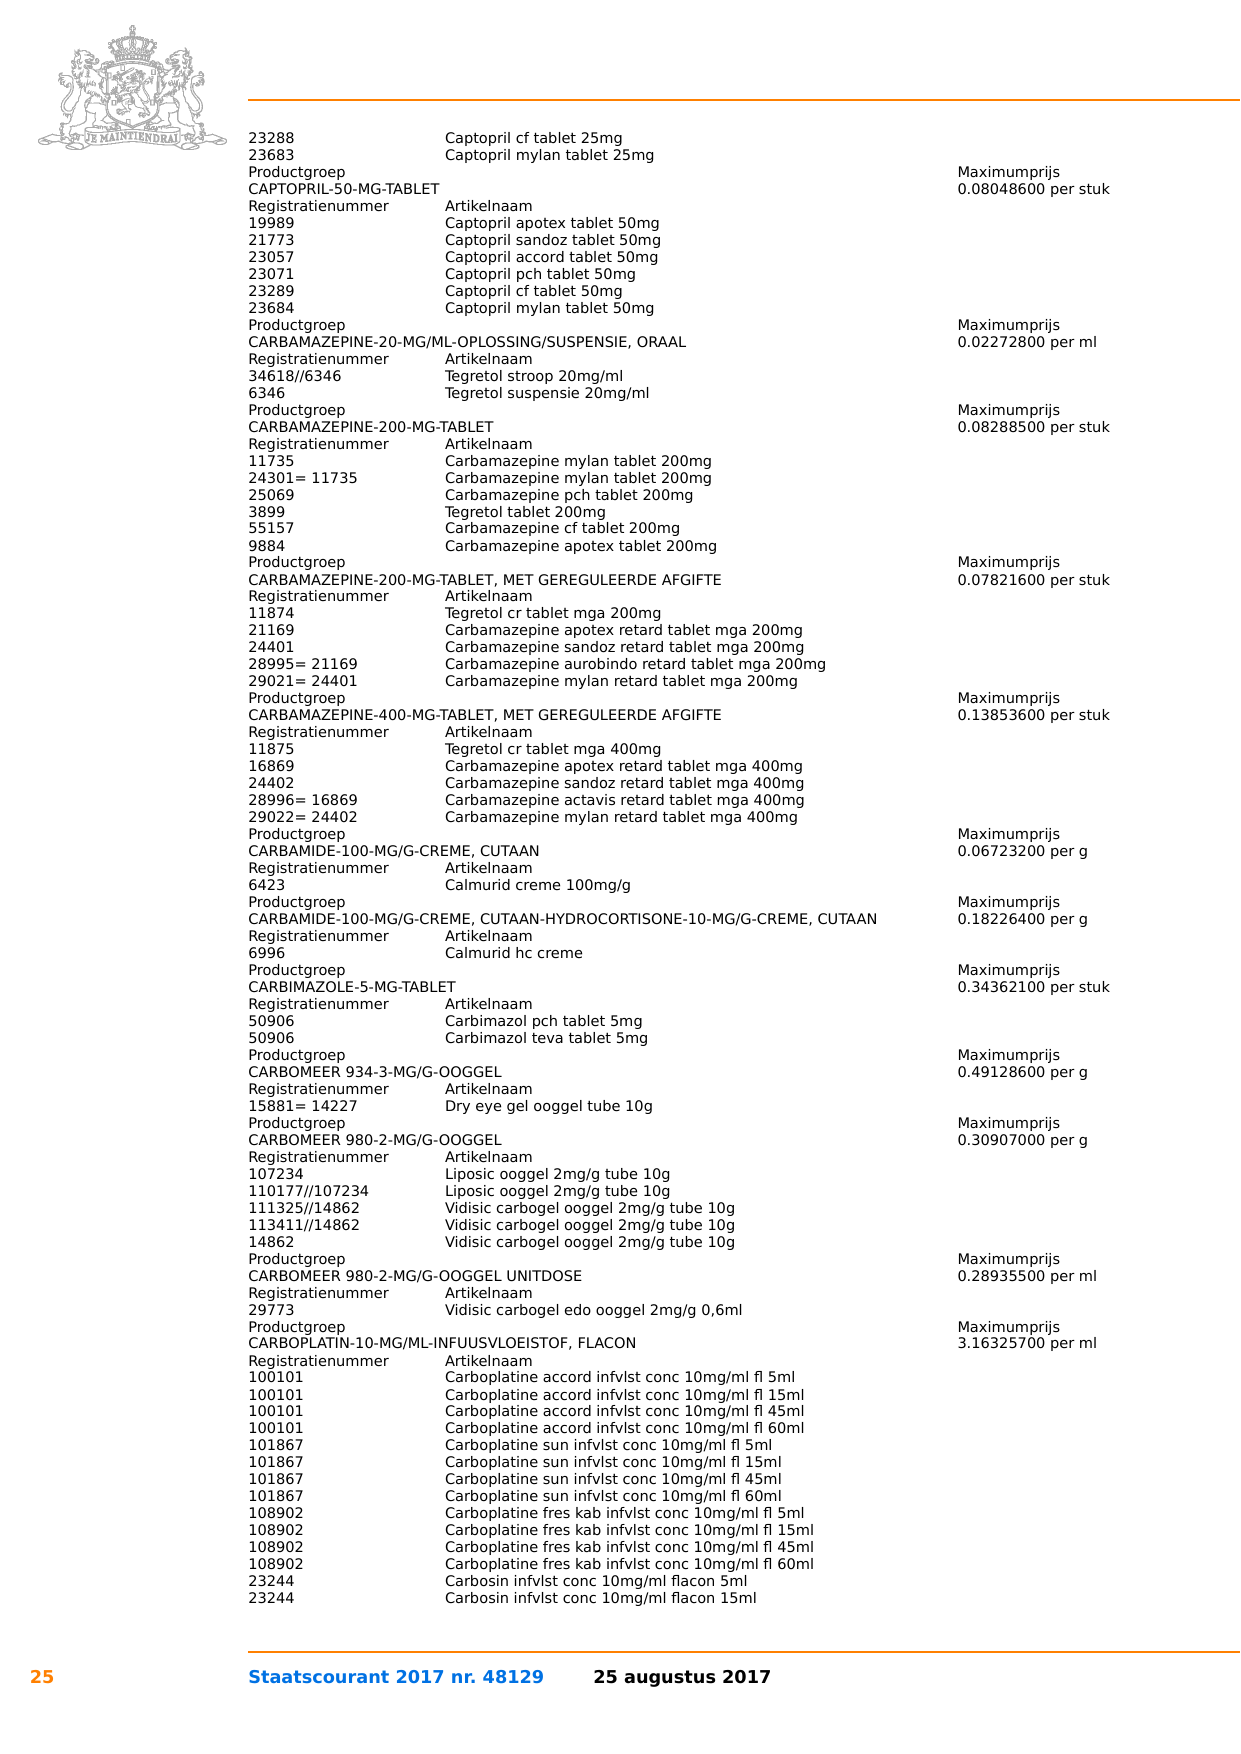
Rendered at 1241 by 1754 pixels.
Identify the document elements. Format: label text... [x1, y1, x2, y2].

table_cell [951, 504, 1163, 520]
table_cell 14862 [248, 1234, 439, 1251]
table_cell Productgroep [248, 1251, 439, 1267]
table_cell Artikelnaam [439, 588, 951, 605]
table_cell [951, 283, 1163, 300]
table_cell 6423 [248, 877, 439, 894]
table_cell [951, 1234, 1163, 1251]
table_cell [439, 402, 951, 418]
table_cell Productgroep [248, 962, 439, 979]
table_cell 23244 [248, 1590, 439, 1607]
table_cell 101867 [248, 1437, 439, 1454]
table_cell Carbamazepine apotex retard tablet mga 200mg [439, 622, 951, 639]
table_cell [951, 809, 1163, 826]
table_cell CARBOMEER 934-3-MG/G-OOGGEL [248, 1064, 951, 1081]
table_cell 23057 [248, 249, 439, 266]
table_cell Artikelnaam [439, 860, 951, 877]
table_cell [951, 1369, 1163, 1386]
table_cell [951, 520, 1163, 537]
table_cell 23244 [248, 1573, 439, 1590]
table_cell Captopril mylan tablet 50mg [439, 300, 951, 317]
table_cell 101867 [248, 1454, 439, 1471]
table_cell [439, 1251, 951, 1267]
table_cell 108902 [248, 1505, 439, 1522]
table_cell 55157 [248, 520, 439, 537]
table_cell Tegretol tablet 200mg [439, 504, 951, 520]
table_cell Registratienummer [248, 1353, 439, 1369]
table_cell [951, 673, 1163, 690]
table_cell Artikelnaam [439, 724, 951, 741]
table_cell [951, 147, 1163, 164]
table_cell 100101 [248, 1403, 439, 1420]
table_cell CARBAMIDE-100-MG/G-CREME, CUTAAN [248, 843, 951, 860]
table_cell Registratienummer [248, 928, 439, 945]
table_cell 28995= 21169 [248, 656, 439, 673]
table_cell Registratienummer [248, 351, 439, 368]
table_cell CARBAMAZEPINE-400-MG-TABLET, MET GEREGULEERDE AFGIFTE [248, 707, 951, 724]
table_cell Maximumprijs [951, 402, 1163, 418]
table_cell Maximumprijs [951, 317, 1163, 334]
table_cell 6996 [248, 945, 439, 962]
table_cell Carbimazol pch tablet 5mg [439, 1013, 951, 1030]
table_cell Tegretol cr tablet mga 200mg [439, 605, 951, 622]
table_cell [951, 1590, 1163, 1607]
table_cell 23289 [248, 283, 439, 300]
table_cell [439, 1115, 951, 1132]
table_cell Maximumprijs [951, 826, 1163, 843]
table_cell [951, 1285, 1163, 1301]
table_cell [951, 945, 1163, 962]
table_cell 21169 [248, 622, 439, 639]
table_cell 28996= 16869 [248, 792, 439, 809]
table_cell Carbamazepine pch tablet 200mg [439, 486, 951, 503]
table_cell Captopril pch tablet 50mg [439, 266, 951, 283]
table_cell [951, 1030, 1163, 1047]
table_cell Captopril cf tablet 25mg [439, 130, 951, 147]
table_cell [951, 249, 1163, 266]
table_cell 0.28935500 per ml [951, 1268, 1163, 1284]
table_cell Carbamazepine mylan retard tablet mga 400mg [439, 809, 951, 826]
table_cell Carboplatine sun infvlst conc 10mg/ml fl 60ml [439, 1488, 951, 1505]
table_cell 0.02272800 per ml [951, 334, 1163, 351]
table_cell [951, 1488, 1163, 1505]
table_cell 15881= 14227 [248, 1098, 439, 1115]
table_cell Carboplatine sun infvlst conc 10mg/ml fl 45ml [439, 1471, 951, 1488]
table_cell Productgroep [248, 402, 439, 418]
table_cell Registratienummer [248, 1149, 439, 1166]
table_cell 0.08288500 per stuk [951, 419, 1163, 436]
table_cell Carbamazepine sandoz retard tablet mga 200mg [439, 639, 951, 656]
table_cell Calmurid hc creme [439, 945, 951, 962]
table_cell Vidisic carbogel edo ooggel 2mg/g 0,6ml [439, 1301, 951, 1318]
table_cell [951, 860, 1163, 877]
table_cell Tegretol stroop 20mg/ml [439, 368, 951, 384]
table_cell [951, 877, 1163, 894]
table_cell [951, 1353, 1163, 1369]
table_cell [951, 300, 1163, 317]
table_cell [951, 470, 1163, 486]
table_cell Carbamazepine cf tablet 200mg [439, 520, 951, 537]
table_cell Carboplatine fres kab infvlst conc 10mg/ml fl 5ml [439, 1505, 951, 1522]
table_cell CARBOMEER 980-2-MG/G-OOGGEL UNITDOSE [248, 1268, 951, 1284]
table_cell [951, 656, 1163, 673]
table_cell Artikelnaam [439, 351, 951, 368]
table_cell 100101 [248, 1420, 439, 1437]
table_cell [951, 1437, 1163, 1454]
table_cell Carbamazepine mylan tablet 200mg [439, 453, 951, 469]
table_cell 24402 [248, 775, 439, 792]
table_cell 11875 [248, 741, 439, 758]
table_cell Registratienummer [248, 436, 439, 452]
table_cell Productgroep [248, 690, 439, 707]
table_cell Artikelnaam [439, 198, 951, 215]
table_cell [951, 1301, 1163, 1318]
table_cell [439, 826, 951, 843]
table_cell [951, 1217, 1163, 1233]
table_cell Carboplatine sun infvlst conc 10mg/ml fl 15ml [439, 1454, 951, 1471]
table_cell [951, 1505, 1163, 1522]
table_cell 11874 [248, 605, 439, 622]
table_cell [439, 164, 951, 181]
table_cell [951, 1183, 1163, 1199]
picture [38, 25, 227, 150]
table_cell CARBIMAZOLE-5-MG-TABLET [248, 979, 951, 996]
table_cell Maximumprijs [951, 1115, 1163, 1132]
table_cell CARBAMAZEPINE-200-MG-TABLET, MET GEREGULEERDE AFGIFTE [248, 571, 951, 588]
table_cell 29022= 24402 [248, 809, 439, 826]
table_cell [439, 1319, 951, 1335]
table_cell Captopril apotex tablet 50mg [439, 215, 951, 232]
table_cell CARBOMEER 980-2-MG/G-OOGGEL [248, 1132, 951, 1149]
table_cell [951, 1471, 1163, 1488]
table_cell [951, 1556, 1163, 1573]
table_cell 108902 [248, 1539, 439, 1556]
table_cell CARBAMAZEPINE-200-MG-TABLET [248, 419, 951, 436]
table_cell Carbamazepine actavis retard tablet mga 400mg [439, 792, 951, 809]
table_cell Carboplatine accord infvlst conc 10mg/ml fl 5ml [439, 1369, 951, 1386]
table_cell 9884 [248, 538, 439, 554]
table_cell Vidisic carbogel ooggel 2mg/g tube 10g [439, 1234, 951, 1251]
table_cell Carbamazepine apotex tablet 200mg [439, 538, 951, 554]
table_cell [951, 1200, 1163, 1217]
table_cell 110177//107234 [248, 1183, 439, 1199]
table_cell 0.08048600 per stuk [951, 181, 1163, 198]
table_cell 24301= 11735 [248, 470, 439, 486]
table_cell Carboplatine accord infvlst conc 10mg/ml fl 15ml [439, 1386, 951, 1403]
table_cell Maximumprijs [951, 164, 1163, 181]
table_cell 0.34362100 per stuk [951, 979, 1163, 996]
table_cell Carboplatine fres kab infvlst conc 10mg/ml fl 15ml [439, 1522, 951, 1539]
table_cell [951, 775, 1163, 792]
table_cell Carboplatine accord infvlst conc 10mg/ml fl 45ml [439, 1403, 951, 1420]
table_cell Carbamazepine apotex retard tablet mga 400mg [439, 758, 951, 775]
table_cell [951, 639, 1163, 656]
table_cell [951, 1013, 1163, 1030]
table_cell Maximumprijs [951, 690, 1163, 707]
table_cell [951, 1403, 1163, 1420]
table_cell 23288 [248, 130, 439, 147]
table_cell Maximumprijs [951, 1319, 1163, 1335]
table_cell Carbamazepine sandoz retard tablet mga 400mg [439, 775, 951, 792]
table_cell [951, 1573, 1163, 1590]
table_cell Carbosin infvlst conc 10mg/ml flacon 5ml [439, 1573, 951, 1590]
table_cell Artikelnaam [439, 436, 951, 452]
table_cell CARBAMIDE-100-MG/G-CREME, CUTAAN-HYDROCORTISONE-10-MG/G-CREME, CUTAAN [248, 911, 951, 928]
table_cell [951, 758, 1163, 775]
table_cell 108902 [248, 1522, 439, 1539]
table_cell [951, 266, 1163, 283]
table_cell 16869 [248, 758, 439, 775]
table_cell [951, 724, 1163, 741]
table_cell 0.49128600 per g [951, 1064, 1163, 1081]
table_cell [951, 215, 1163, 232]
table_cell Productgroep [248, 554, 439, 571]
table_cell Productgroep [248, 1047, 439, 1064]
table_cell Productgroep [248, 894, 439, 911]
table_cell [951, 792, 1163, 809]
table_cell Carbimazol teva tablet 5mg [439, 1030, 951, 1047]
table_cell [439, 894, 951, 911]
table_cell Artikelnaam [439, 1353, 951, 1369]
table_cell 3899 [248, 504, 439, 520]
table_cell [951, 588, 1163, 605]
table_cell Registratienummer [248, 1081, 439, 1098]
table_cell Productgroep [248, 826, 439, 843]
table_cell [439, 317, 951, 334]
table_cell 24401 [248, 639, 439, 656]
table_cell CAPTOPRIL-50-MG-TABLET [248, 181, 951, 198]
table_cell 108902 [248, 1556, 439, 1573]
table_cell 0.07821600 per stuk [951, 571, 1163, 588]
table_cell 23684 [248, 300, 439, 317]
table_cell [951, 1149, 1163, 1166]
table_cell [439, 1047, 951, 1064]
table_cell [951, 351, 1163, 368]
table_cell [951, 232, 1163, 249]
table_cell Productgroep [248, 1115, 439, 1132]
table_cell 113411//14862 [248, 1217, 439, 1233]
table_cell [951, 1420, 1163, 1437]
table_cell 29021= 24401 [248, 673, 439, 690]
table_cell 111325//14862 [248, 1200, 439, 1217]
table_cell 101867 [248, 1488, 439, 1505]
table_cell Carbosin infvlst conc 10mg/ml flacon 15ml [439, 1590, 951, 1607]
table_cell [439, 962, 951, 979]
table_cell 19989 [248, 215, 439, 232]
table_cell 0.06723200 per g [951, 843, 1163, 860]
table_cell Maximumprijs [951, 1251, 1163, 1267]
table_cell [439, 554, 951, 571]
table_cell 0.18226400 per g [951, 911, 1163, 928]
table_cell CARBOPLATIN-10-MG/ML-INFUUSVLOEISTOF, FLACON [248, 1335, 951, 1352]
table_cell [951, 486, 1163, 503]
table_cell Captopril accord tablet 50mg [439, 249, 951, 266]
table_cell Registratienummer [248, 996, 439, 1013]
table_cell [951, 130, 1163, 147]
table_cell [951, 605, 1163, 622]
table_cell Maximumprijs [951, 1047, 1163, 1064]
table_cell [951, 1386, 1163, 1403]
table_cell Liposic ooggel 2mg/g tube 10g [439, 1166, 951, 1183]
table_cell 11735 [248, 453, 439, 469]
table_cell 21773 [248, 232, 439, 249]
table_cell [951, 385, 1163, 402]
table_cell 100101 [248, 1386, 439, 1403]
table_cell [951, 368, 1163, 384]
table_cell Productgroep [248, 1319, 439, 1335]
table_cell 3.16325700 per ml [951, 1335, 1163, 1352]
table_cell [951, 996, 1163, 1013]
table_cell Vidisic carbogel ooggel 2mg/g tube 10g [439, 1200, 951, 1217]
table_cell Artikelnaam [439, 1285, 951, 1301]
table_cell [951, 1454, 1163, 1471]
table_cell Calmurid creme 100mg/g [439, 877, 951, 894]
table_cell Productgroep [248, 164, 439, 181]
table_cell 50906 [248, 1013, 439, 1030]
table_cell Carboplatine fres kab infvlst conc 10mg/ml fl 60ml [439, 1556, 951, 1573]
table_cell Carbamazepine aurobindo retard tablet mga 200mg [439, 656, 951, 673]
table_cell Captopril cf tablet 50mg [439, 283, 951, 300]
table_cell [951, 1539, 1163, 1556]
table_cell Registratienummer [248, 198, 439, 215]
table_cell 29773 [248, 1301, 439, 1318]
table_cell 6346 [248, 385, 439, 402]
table_cell [951, 436, 1163, 452]
table_cell Vidisic carbogel ooggel 2mg/g tube 10g [439, 1217, 951, 1233]
table_cell 101867 [248, 1471, 439, 1488]
table_cell Productgroep [248, 317, 439, 334]
table_cell [951, 198, 1163, 215]
table_cell Maximumprijs [951, 894, 1163, 911]
table_cell 0.30907000 per g [951, 1132, 1163, 1149]
table_cell [439, 690, 951, 707]
table_cell 25069 [248, 486, 439, 503]
table_cell Artikelnaam [439, 1081, 951, 1098]
table_cell Tegretol cr tablet mga 400mg [439, 741, 951, 758]
table_cell 23683 [248, 147, 439, 164]
table_cell Carboplatine sun infvlst conc 10mg/ml fl 5ml [439, 1437, 951, 1454]
table_cell Maximumprijs [951, 554, 1163, 571]
table_cell Captopril sandoz tablet 50mg [439, 232, 951, 249]
table_cell [951, 453, 1163, 469]
table_cell [951, 538, 1163, 554]
table_cell Carboplatine fres kab infvlst conc 10mg/ml fl 45ml [439, 1539, 951, 1556]
table_cell Registratienummer [248, 1285, 439, 1301]
table_cell 23071 [248, 266, 439, 283]
table_cell 107234 [248, 1166, 439, 1183]
table_cell Registratienummer [248, 860, 439, 877]
table_cell Tegretol suspensie 20mg/ml [439, 385, 951, 402]
table_cell [951, 1098, 1163, 1115]
table_cell Dry eye gel ooggel tube 10g [439, 1098, 951, 1115]
table_cell Maximumprijs [951, 962, 1163, 979]
table_cell Captopril mylan tablet 25mg [439, 147, 951, 164]
table_cell Artikelnaam [439, 996, 951, 1013]
table_cell CARBAMAZEPINE-20-MG/ML-OPLOSSING/SUSPENSIE, ORAAL [248, 334, 951, 351]
table_cell Registratienummer [248, 724, 439, 741]
table_cell Liposic ooggel 2mg/g tube 10g [439, 1183, 951, 1199]
table_cell Carboplatine accord infvlst conc 10mg/ml fl 60ml [439, 1420, 951, 1437]
table_cell Carbamazepine mylan tablet 200mg [439, 470, 951, 486]
table_cell Artikelnaam [439, 928, 951, 945]
table_cell [951, 1081, 1163, 1098]
table_cell Registratienummer [248, 588, 439, 605]
table_cell [951, 622, 1163, 639]
table_cell 50906 [248, 1030, 439, 1047]
table_cell Artikelnaam [439, 1149, 951, 1166]
table_cell [951, 928, 1163, 945]
table_cell [951, 1166, 1163, 1183]
table_cell 100101 [248, 1369, 439, 1386]
table_cell Carbamazepine mylan retard tablet mga 200mg [439, 673, 951, 690]
table_cell [951, 741, 1163, 758]
table_cell [951, 1522, 1163, 1539]
table_cell 0.13853600 per stuk [951, 707, 1163, 724]
table_cell 34618//6346 [248, 368, 439, 384]
